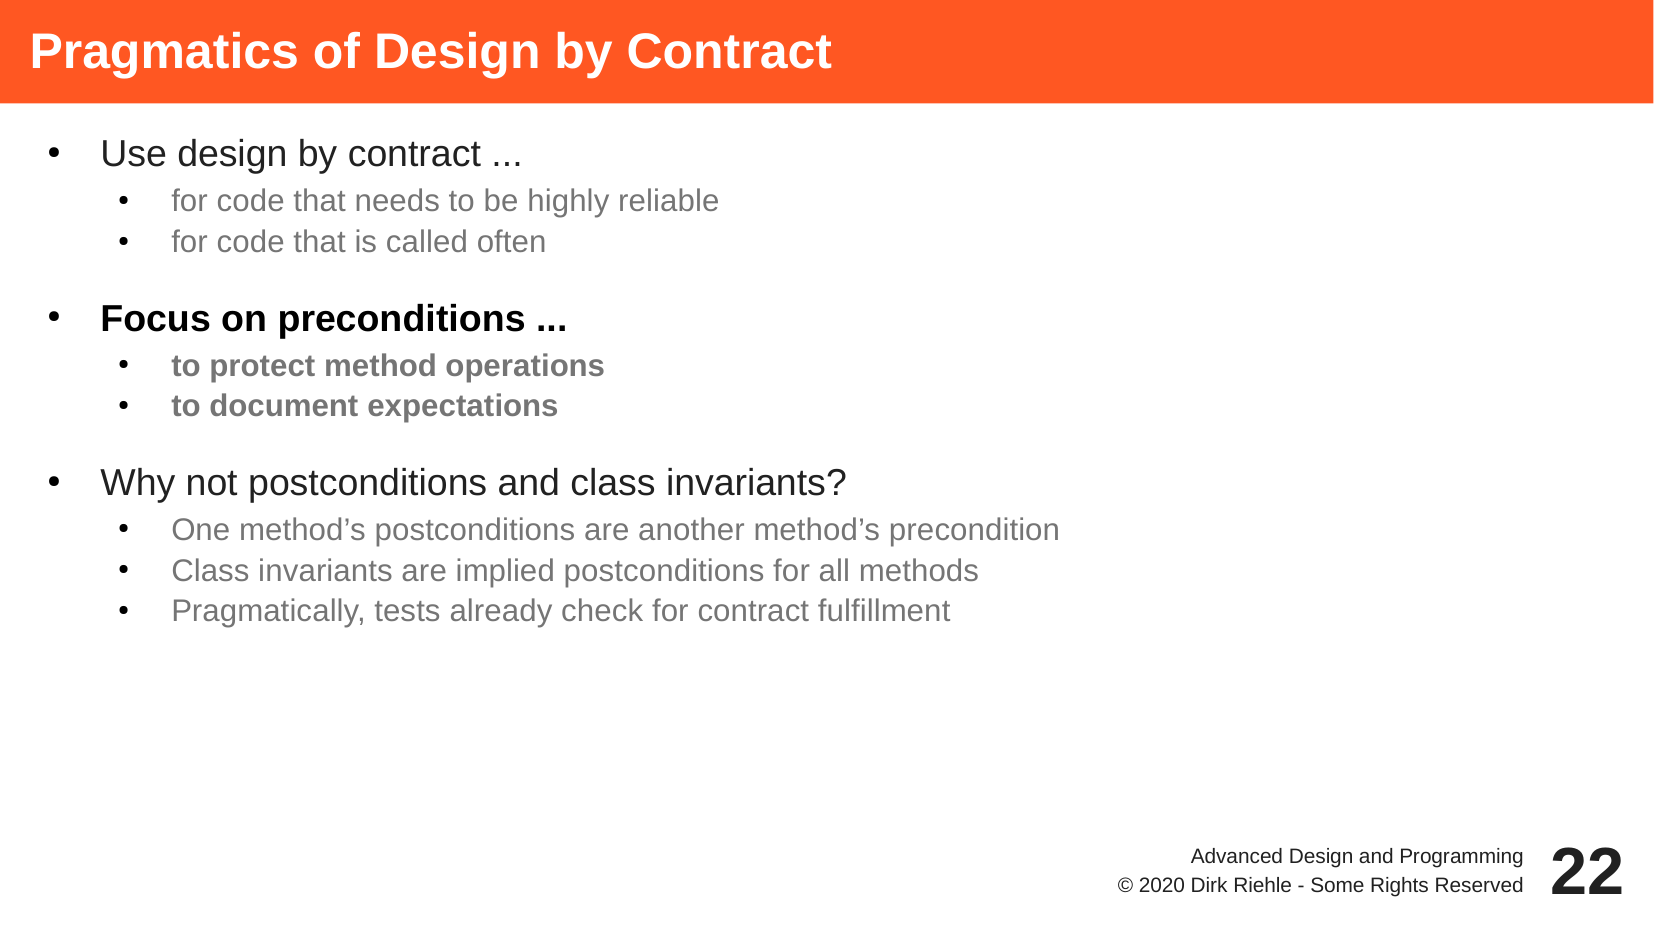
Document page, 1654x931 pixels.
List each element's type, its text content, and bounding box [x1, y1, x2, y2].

title Pragmatics of Design by Contract [0, 0, 1654, 104]
list Use design by contract ... for code that needs to be highly reliable for code that is called often Focus on preconditions ... to protect method operations to document expectations Why not postconditions and class invariants? One method’s postconditions are another method’s precondition Class invariants are implied postconditions for all methods Pragmatically, tests already check for contract fulfillment [29, 132, 1625, 813]
